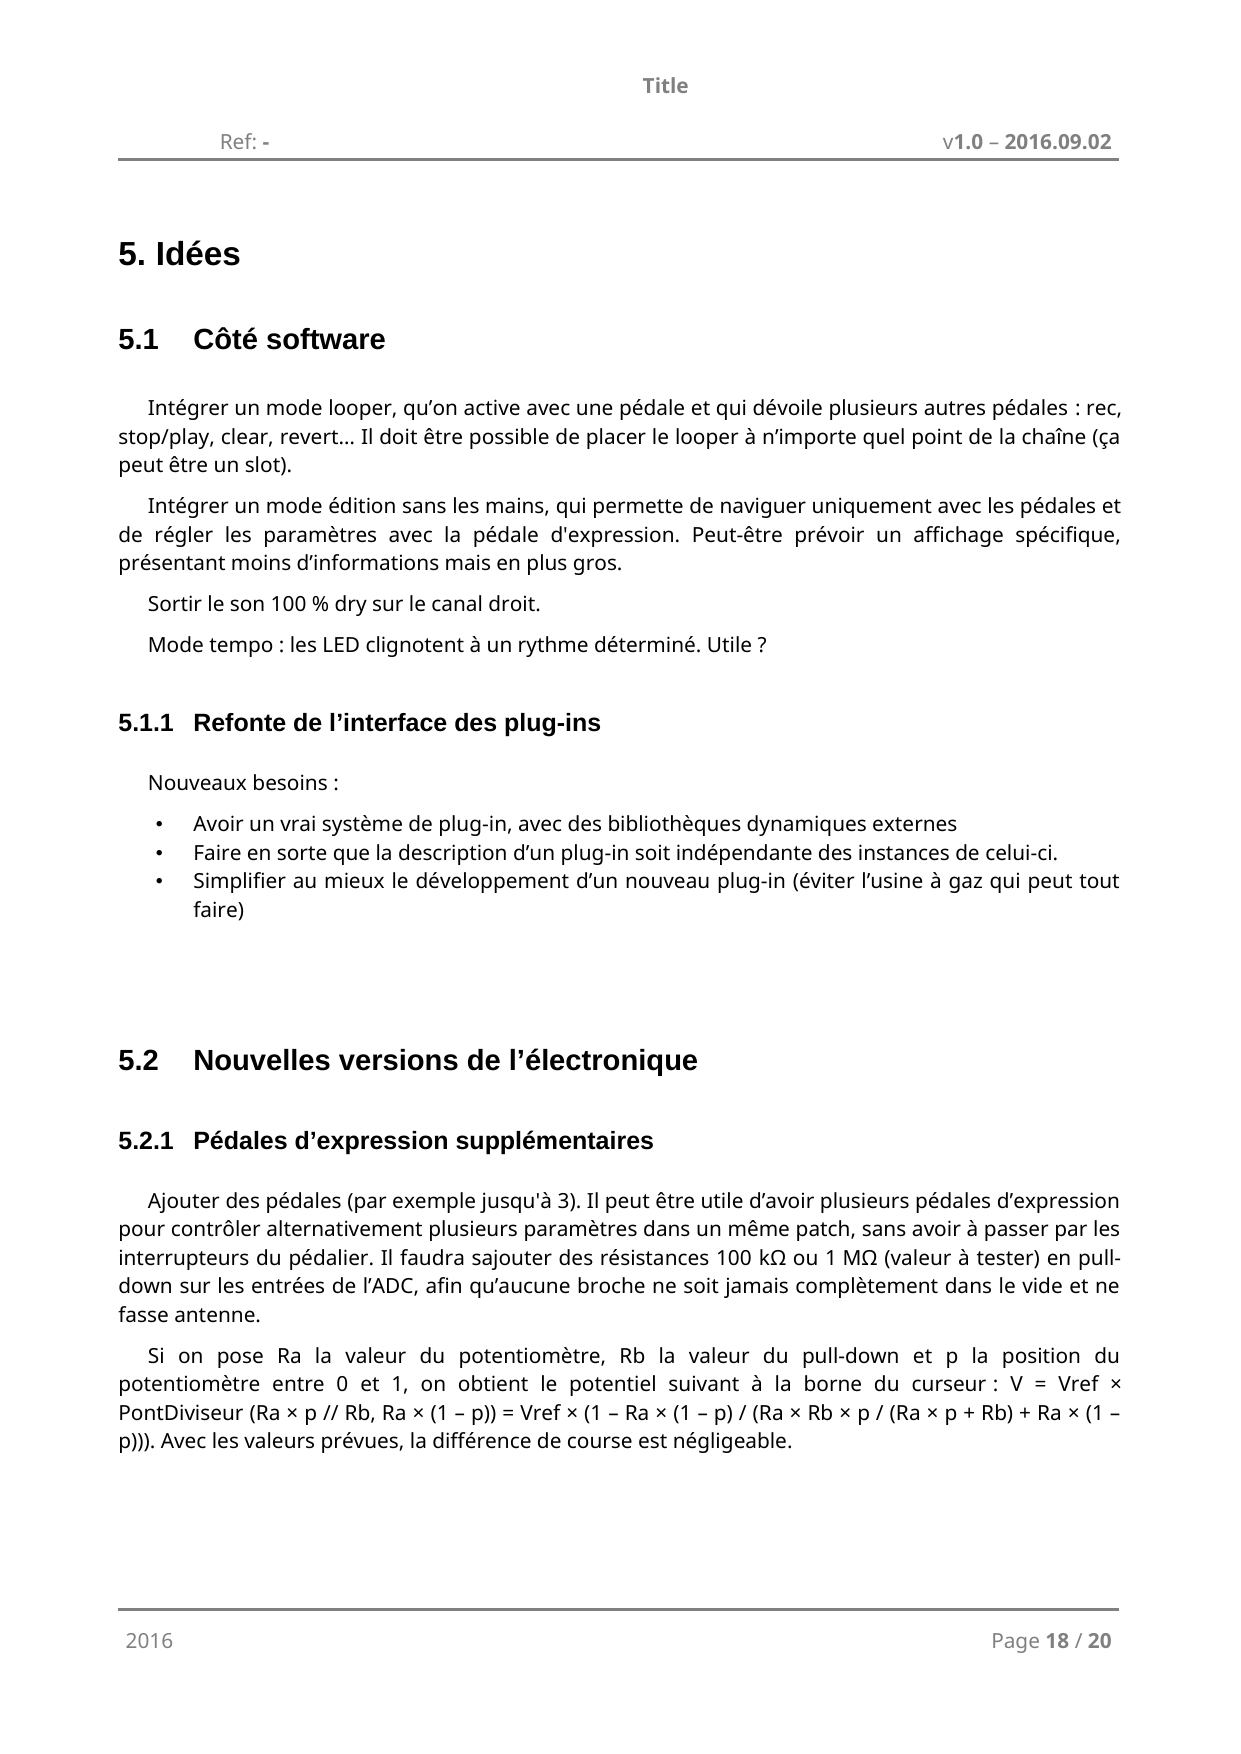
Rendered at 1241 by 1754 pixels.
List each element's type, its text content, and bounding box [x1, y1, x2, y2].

list Faire en sorte que la description d’un plug-in soit indépendante des instances de celui-ci. [156, 838, 1122, 866]
subtitle Côté software [118, 322, 1122, 356]
subtitle Idées [118, 234, 1122, 272]
list Avoir un vrai système de plug-in, avec des bibliothèques dynamiques externes [156, 809, 1122, 838]
text Intégrer un mode looper, qu’on active avec une pédale et qui dévoile plusieurs autres pédales : rec, stop/play, clear, revert… Il doit être possible de placer le looper à n’importe quel point de la chaîne (ça peut être un slot). [118, 393, 1122, 479]
subtitle Nouvelles versions de l’électronique [118, 1042, 1122, 1076]
text Intégrer un mode édition sans les mains, qui permette de naviguer uniquement avec les pédales et de régler les paramètres avec la pédale d'expression. Peut-être prévoir un affichage spécifique, présentant moins d’informations mais en plus gros. [118, 491, 1122, 577]
text Mode tempo : les LED clignotent à un rythme déterminé. Utile ? [118, 630, 1122, 658]
list Simplifier au mieux le développement d’un nouveau plug-in (éviter l’usine à gaz qui peut tout faire) [156, 866, 1122, 923]
text Si on pose Ra la valeur du potentiomètre, Rb la valeur du pull-down et p la position du potentiomètre entre 0 et 1, on obtient le potentiel suivant à la borne du curseur : V = Vref × PontDiviseur (Ra × p // Rb, Ra × (1 – p)) = Vref × (1 – Ra × (1 – p) / (Ra × Rb × p / (Ra × p + Rb) + Ra × (1 – p))). Avec les valeurs prévues, la différence de course est négligeable. [118, 1341, 1122, 1454]
text Sortir le son 100 % dry sur le canal droit. [118, 589, 1122, 617]
text Ajouter des pédales (par exemple jusqu'à 3). Il peut être utile d’avoir plusieurs pédales d’expression pour contrôler alternativement plusieurs paramètres dans un même patch, sans avoir à passer par les interrupteurs du pédalier. Il faudra sajouter des résistances 100 kΩ ou 1 MΩ (valeur à tester) en pull-down sur les entrées de l’ADC, afin qu’aucune broche ne soit jamais complètement dans le vide et ne fasse antenne. [118, 1186, 1122, 1328]
subtitle Pédales d’expression supplémentaires [118, 1126, 1122, 1155]
subtitle Refonte de l’interface des plug-ins [118, 708, 1122, 737]
text Nouveaux besoins : [118, 768, 1122, 797]
